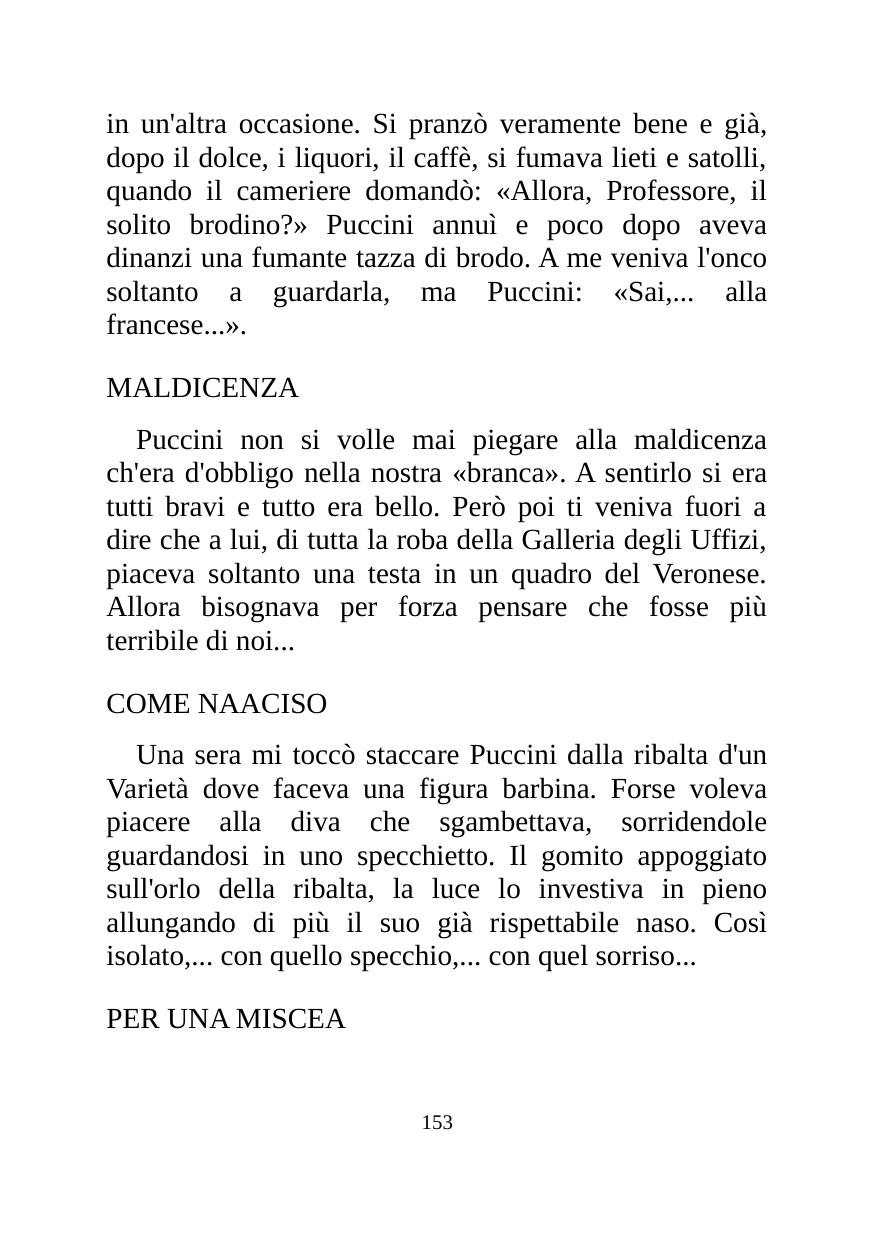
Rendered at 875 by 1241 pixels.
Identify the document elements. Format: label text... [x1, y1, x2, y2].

text Una sera mi toccò staccare Puccini dalla ribalta d'un Varietà dove faceva una figura barbina. Forse voleva piacere alla diva che sgambettava, sorridendole guardandosi in uno specchietto. Il gomito appoggiato sull'orlo della ribalta, la luce lo investiva in pieno allungando di più il suo già rispettabile naso. Così isolato,... con quello specchio,... con quel sorriso... [106, 737, 768, 972]
text COME NAACISO [106, 686, 768, 719]
text PER UNA MISCEA [106, 1002, 768, 1035]
text in un'altra occasione. Si pranzò veramente bene e già, dopo il dolce, i liquori, il caffè, si fumava lieti e satolli, quando il cameriere domandò: «Allora, Professore, il solito brodino?» Puccini annuì e poco dopo aveva dinanzi una fumante tazza di brodo. A me veniva l'onco soltanto a guardarla, ma Puccini: «Sai,... alla francese...». [106, 106, 768, 341]
text Puccini non si volle mai piegare alla maldicenza ch'era d'obbligo nella nostra «branca». A sentirlo si era tutti bravi e tutto era bello. Però poi ti veniva fuori a dire che a lui, di tutta la roba della Galleria degli Uffizi, piaceva soltanto una testa in un quadro del Veronese. Allora bisognava per forza pensare che fosse più terribile di noi... [106, 422, 768, 657]
text MALDICENZA [106, 371, 768, 404]
